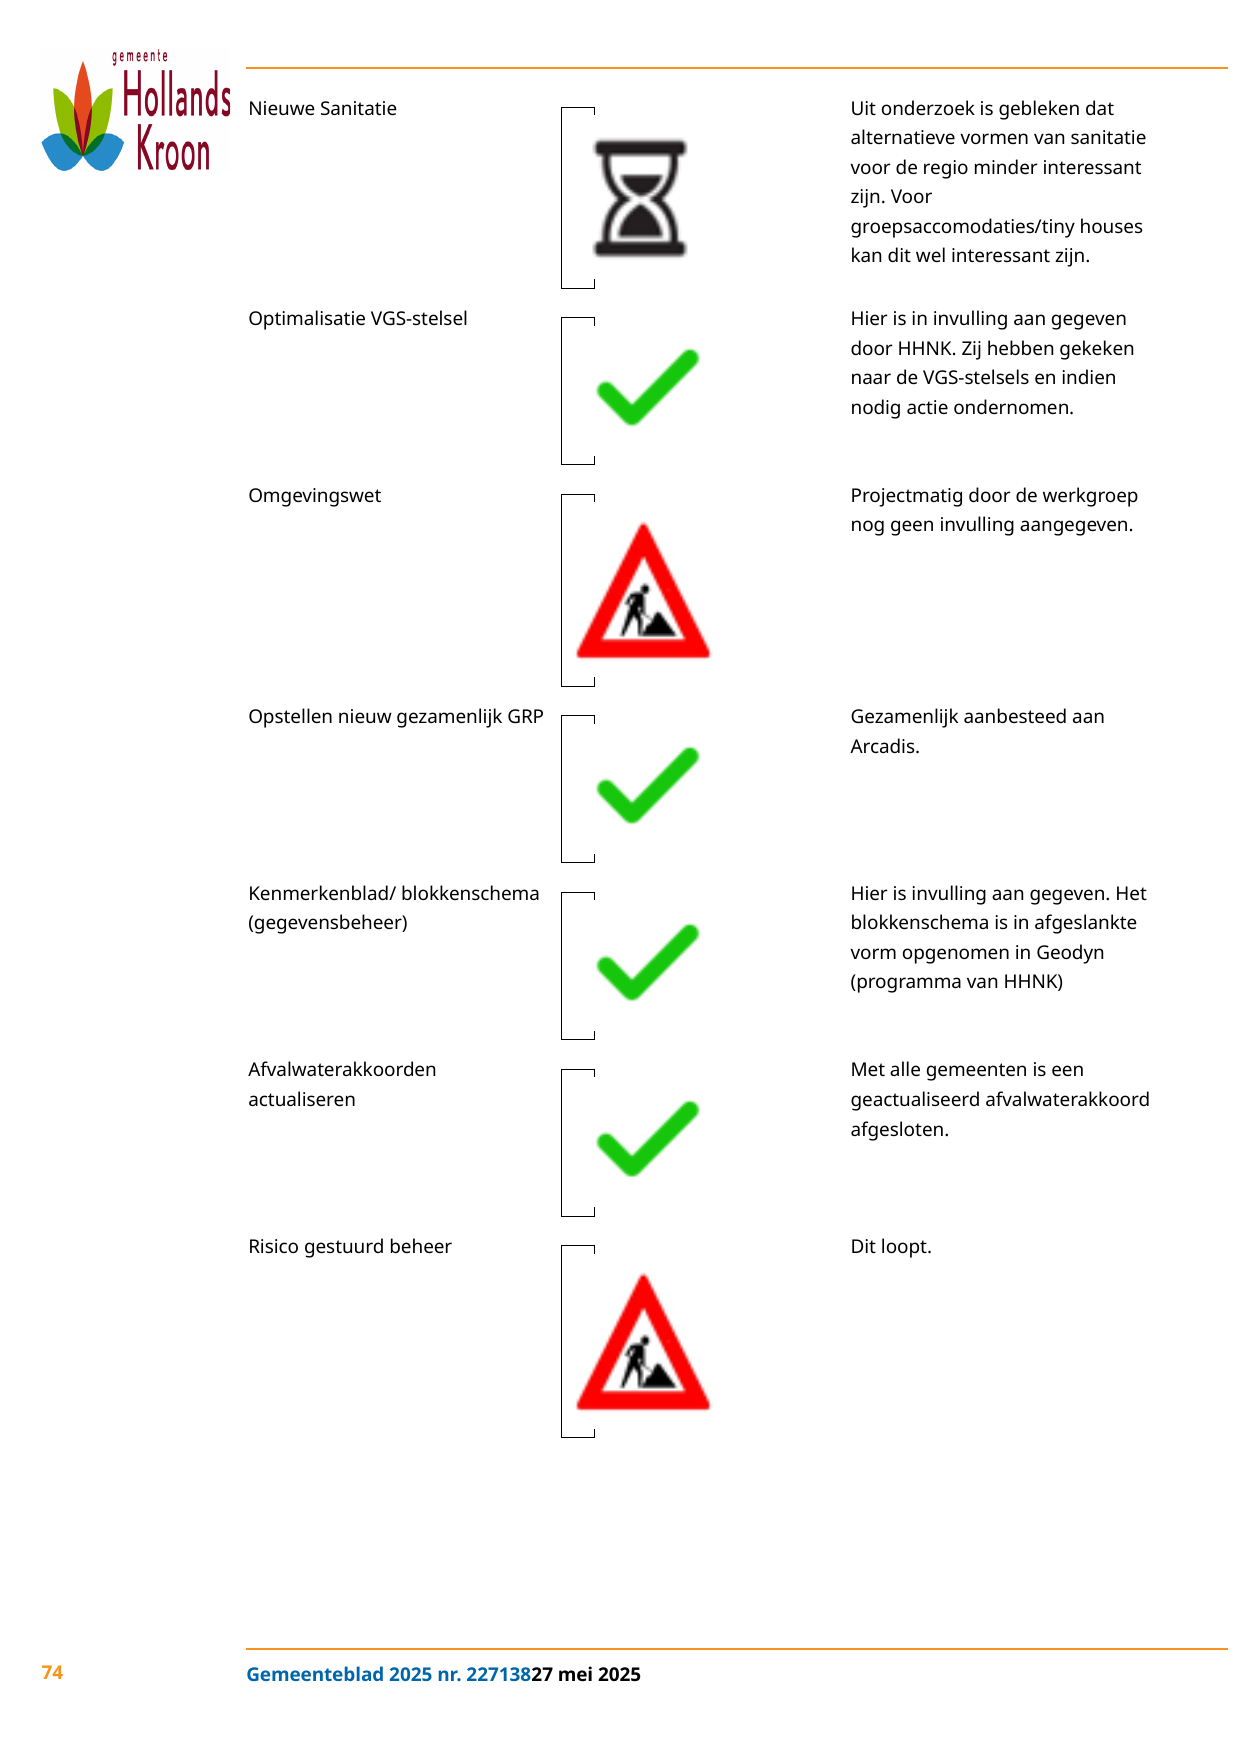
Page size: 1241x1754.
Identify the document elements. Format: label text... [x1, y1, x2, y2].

table_cell Hier is in invulling aan gegeven door HHNK. Zij hebben gekeken naar de VGS-stelsels en indien nodig actie ondernomen. [850, 305, 1152, 482]
table_cell [549, 880, 850, 1057]
table_cell [549, 1233, 850, 1455]
picture [570, 1254, 718, 1429]
picture [570, 326, 718, 456]
picture [570, 724, 718, 854]
table_cell [549, 703, 850, 853]
table_cell [549, 305, 850, 482]
table_cell [562, 716, 594, 853]
table_cell Risico gestuurd beheer [248, 1233, 549, 1455]
table_cell Omgevingswet [248, 482, 549, 703]
table_cell [549, 1078, 850, 1233]
picture [41, 47, 231, 172]
table_cell Hier is invulling aan gegeven. Het blokkenschema is in afgeslankte vorm opgenomen in Geodyn (programma van HHNK) [850, 880, 1152, 1057]
table_cell Optimalisatie VGS-stelsel [248, 305, 549, 482]
table_cell Dit loopt. [850, 1233, 1152, 1455]
picture [570, 502, 718, 677]
picture [570, 115, 718, 279]
table_cell Opstellen nieuw gezamenlijk GRP [248, 703, 549, 880]
table_cell [549, 95, 850, 305]
table_cell Uit onderzoek is gebleken dat alternatieve vormen van sanitatie voor de regio minder interessant zijn. Voor groepsaccomodaties/tiny houses kan dit wel interessant zijn. [850, 95, 1152, 305]
picture [570, 900, 718, 1031]
table_cell Gezamenlijk aanbesteed aan Arcadis. [850, 703, 1152, 880]
table_cell [562, 1078, 594, 1216]
table_cell [562, 1070, 594, 1077]
table_cell Met alle gemeenten is een geactualiseerd afvalwaterakkoord afgesloten. [850, 1057, 1152, 1233]
table_cell [549, 854, 850, 880]
table_cell [549, 482, 850, 703]
table_cell Kenmerkenblad/ blokkenschema (gegevensbeheer) [248, 880, 549, 1057]
table_cell Afvalwaterakkoorden actualiseren [248, 1057, 549, 1233]
picture [570, 1077, 718, 1207]
table_cell [562, 854, 594, 862]
table_cell [549, 1057, 850, 1077]
table_cell Nieuwe Sanitatie [248, 95, 549, 305]
table_cell Projectmatig door de werkgroep nog geen invulling aangegeven. [850, 482, 1152, 703]
